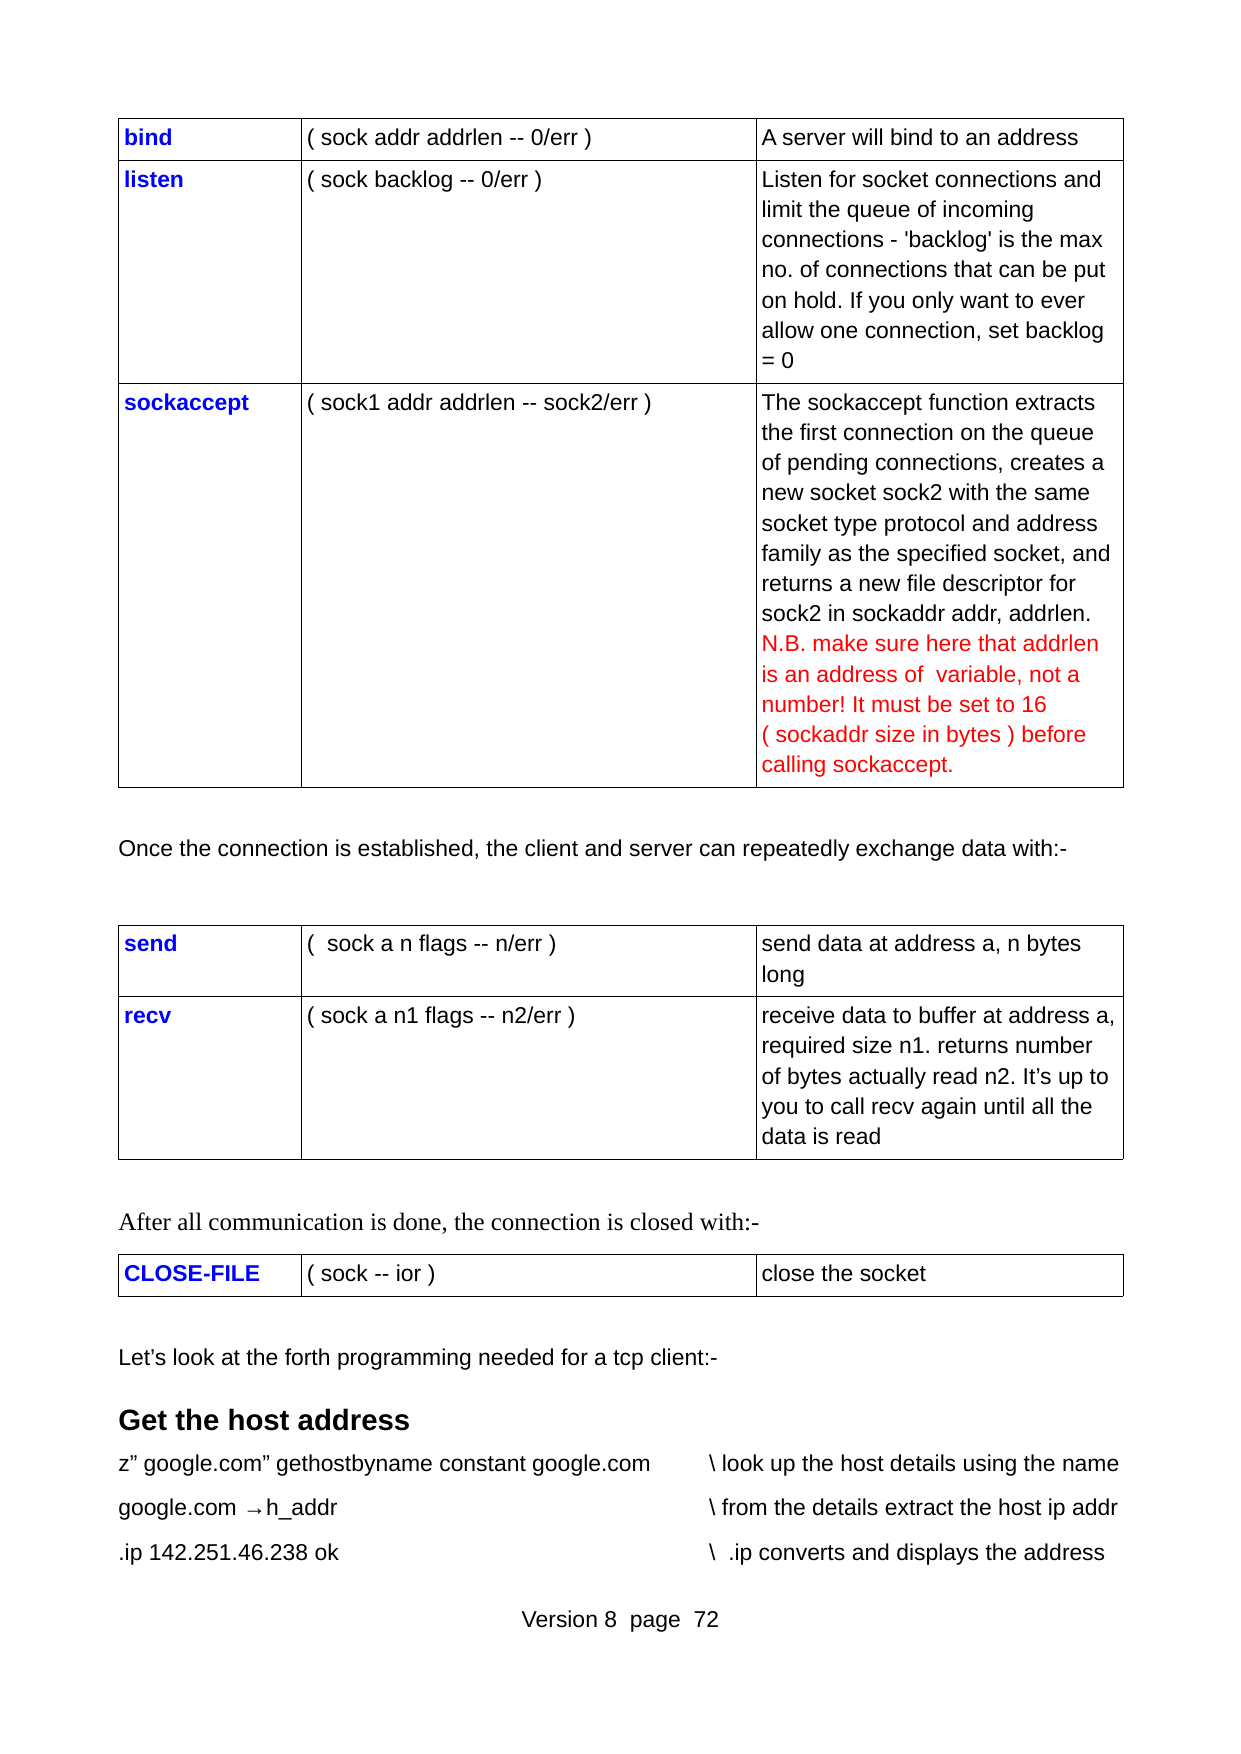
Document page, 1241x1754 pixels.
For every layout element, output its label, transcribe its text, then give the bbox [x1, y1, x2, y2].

table_cell bind [119, 119, 301, 160]
text google.com →h_addr \ from the details extract the host ip addr [118, 1494, 1122, 1521]
table_cell Listen for socket connections and limit the queue of incoming connections - 'backlog' is the max no. of connections that can be put on hold. If you only want to ever allow one connection, set backlog = 0 [757, 161, 1123, 383]
table_cell receive data to buffer at address a, required size n1. returns number of bytes actually read n2. It’s up to you to call recv again until all the data is read [757, 997, 1123, 1159]
table_cell sockaccept [119, 384, 301, 787]
table_cell recv [119, 997, 301, 1159]
text Let’s look at the forth programming needed for a tcp client:- [118, 1344, 1122, 1370]
table_cell listen [119, 161, 301, 383]
table_cell ( sock addr addrlen -- 0/err ) [302, 119, 756, 160]
text Once the connection is established, the client and server can repeatedly exchange data with:- [118, 835, 1122, 861]
table_cell ( sock backlog -- 0/err ) [302, 161, 756, 383]
table_header CLOSE-FILE [119, 1255, 301, 1296]
table_header ( sock -- ior ) [302, 1255, 756, 1296]
table_header send [119, 926, 301, 996]
table_cell The sockaccept function extracts the first connection on the queue of pending connections, creates a new socket sock2 with the same socket type protocol and address family as the specified socket, and returns a new file descriptor for sock2 in sockaddr addr, addrlen. N.B. make sure here that addrlen is an address of variable, not a number! It must be set to 16 ( sockaddr size in bytes ) before calling sockaccept. [757, 384, 1123, 787]
text .ip 142.251.46.238 ok \ .ip converts and displays the address [118, 1539, 1122, 1565]
text z” google.com” gethostbyname constant google.com \ look up the host details using the name [118, 1449, 1122, 1476]
table_header ( sock a n flags -- n/err ) [302, 926, 756, 996]
table_header close the socket [757, 1255, 1123, 1296]
table_header send data at address a, n bytes long [757, 926, 1123, 996]
table_cell ( sock a n1 flags -- n2/err ) [302, 997, 756, 1159]
subtitle Get the host address [118, 1403, 1122, 1437]
table_cell A server will bind to an address [757, 119, 1123, 160]
table_cell ( sock1 addr addrlen -- sock2/err ) [302, 384, 756, 787]
text After all communication is done, the connection is closed with:- [118, 1207, 1122, 1236]
